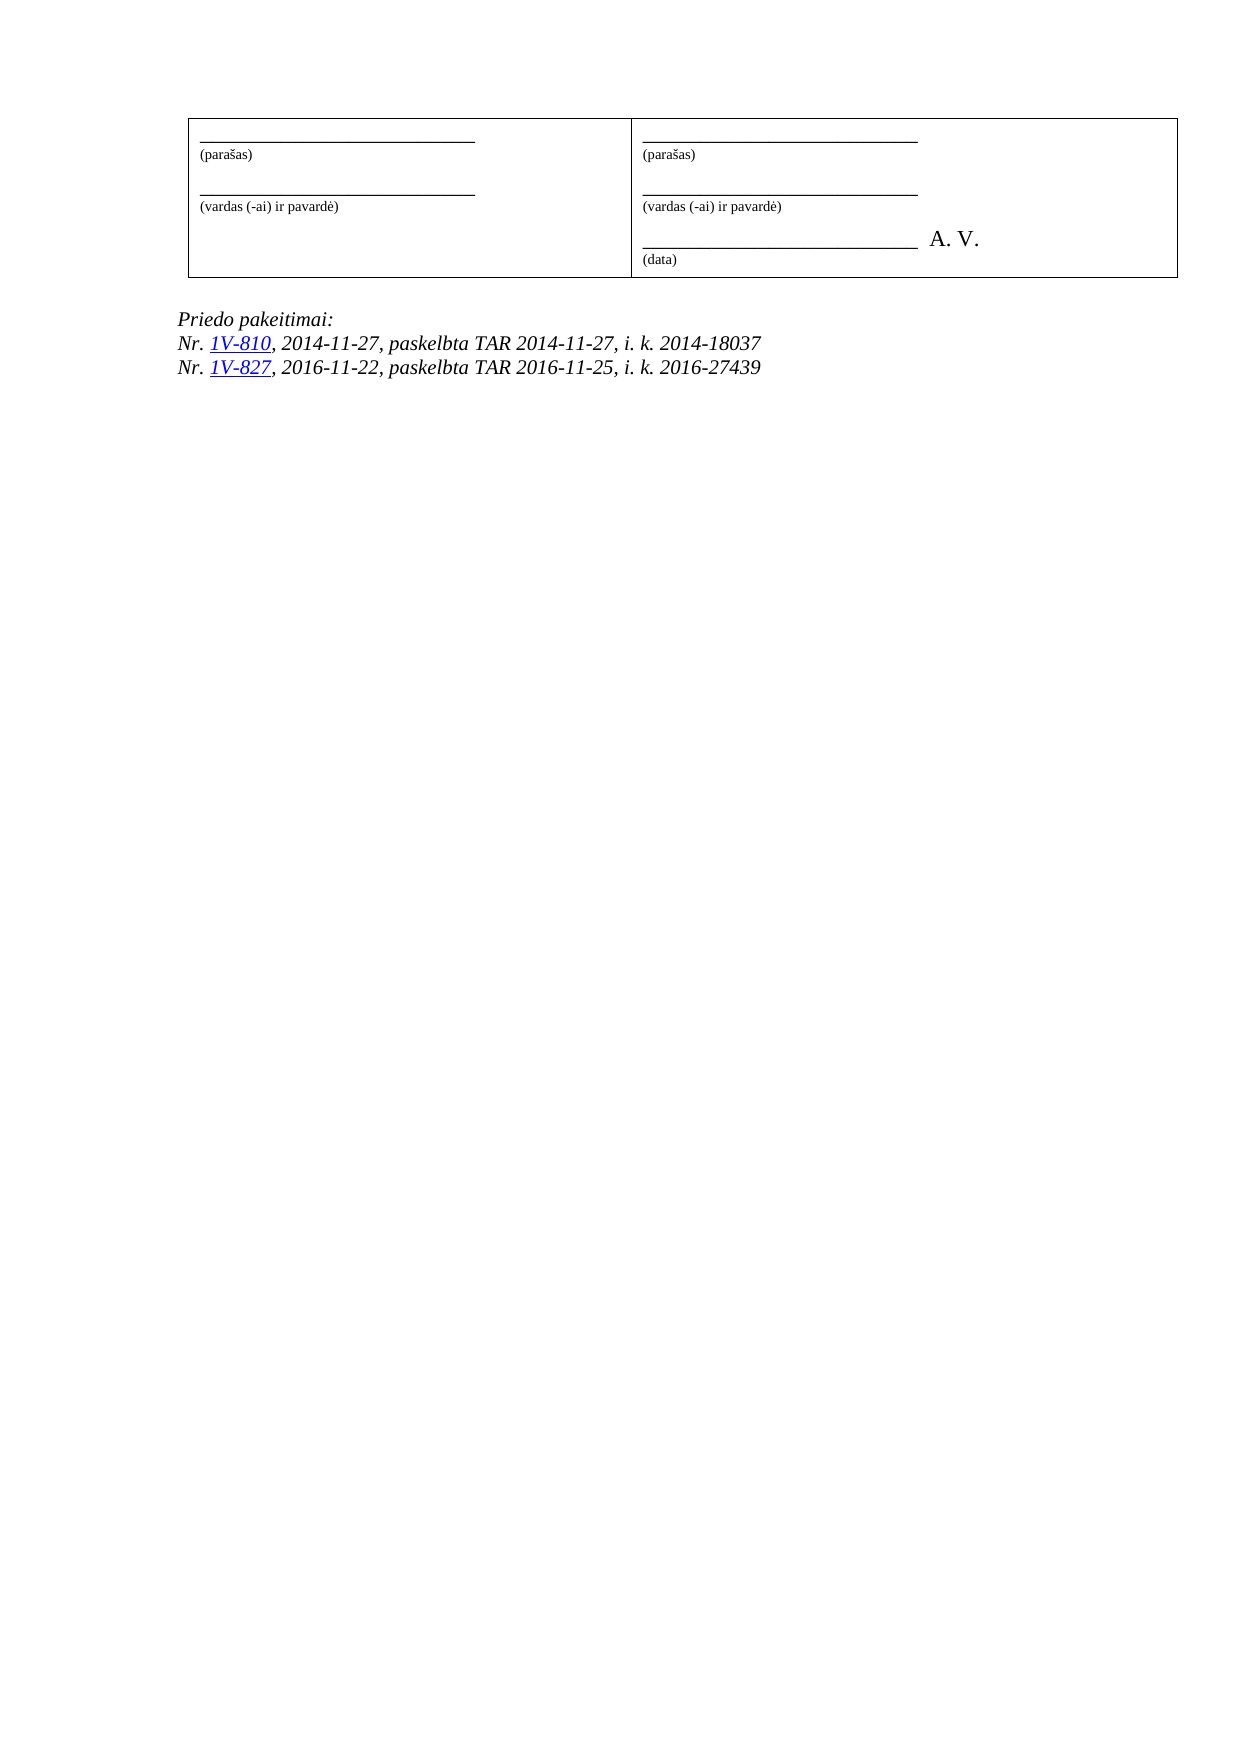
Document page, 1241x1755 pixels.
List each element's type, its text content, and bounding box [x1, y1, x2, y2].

table_cell ________________________ (parašas) ________________________ (vardas (-ai) ir pavardė) ________________________ A. V. (data) [632, 119, 1177, 277]
text Nr. 1V-827, 2016-11-22, paskelbta TAR 2016-11-25, i. k. 2016-27439 [177, 355, 1181, 379]
text Priedo pakeitimai: [177, 307, 1181, 331]
text Nr. 1V-810, 2014-11-27, paskelbta TAR 2014-11-27, i. k. 2014-18037 [177, 331, 1181, 355]
table_cell ________________________ (parašas) ________________________ (vardas (-ai) ir pavardė) [189, 119, 631, 277]
